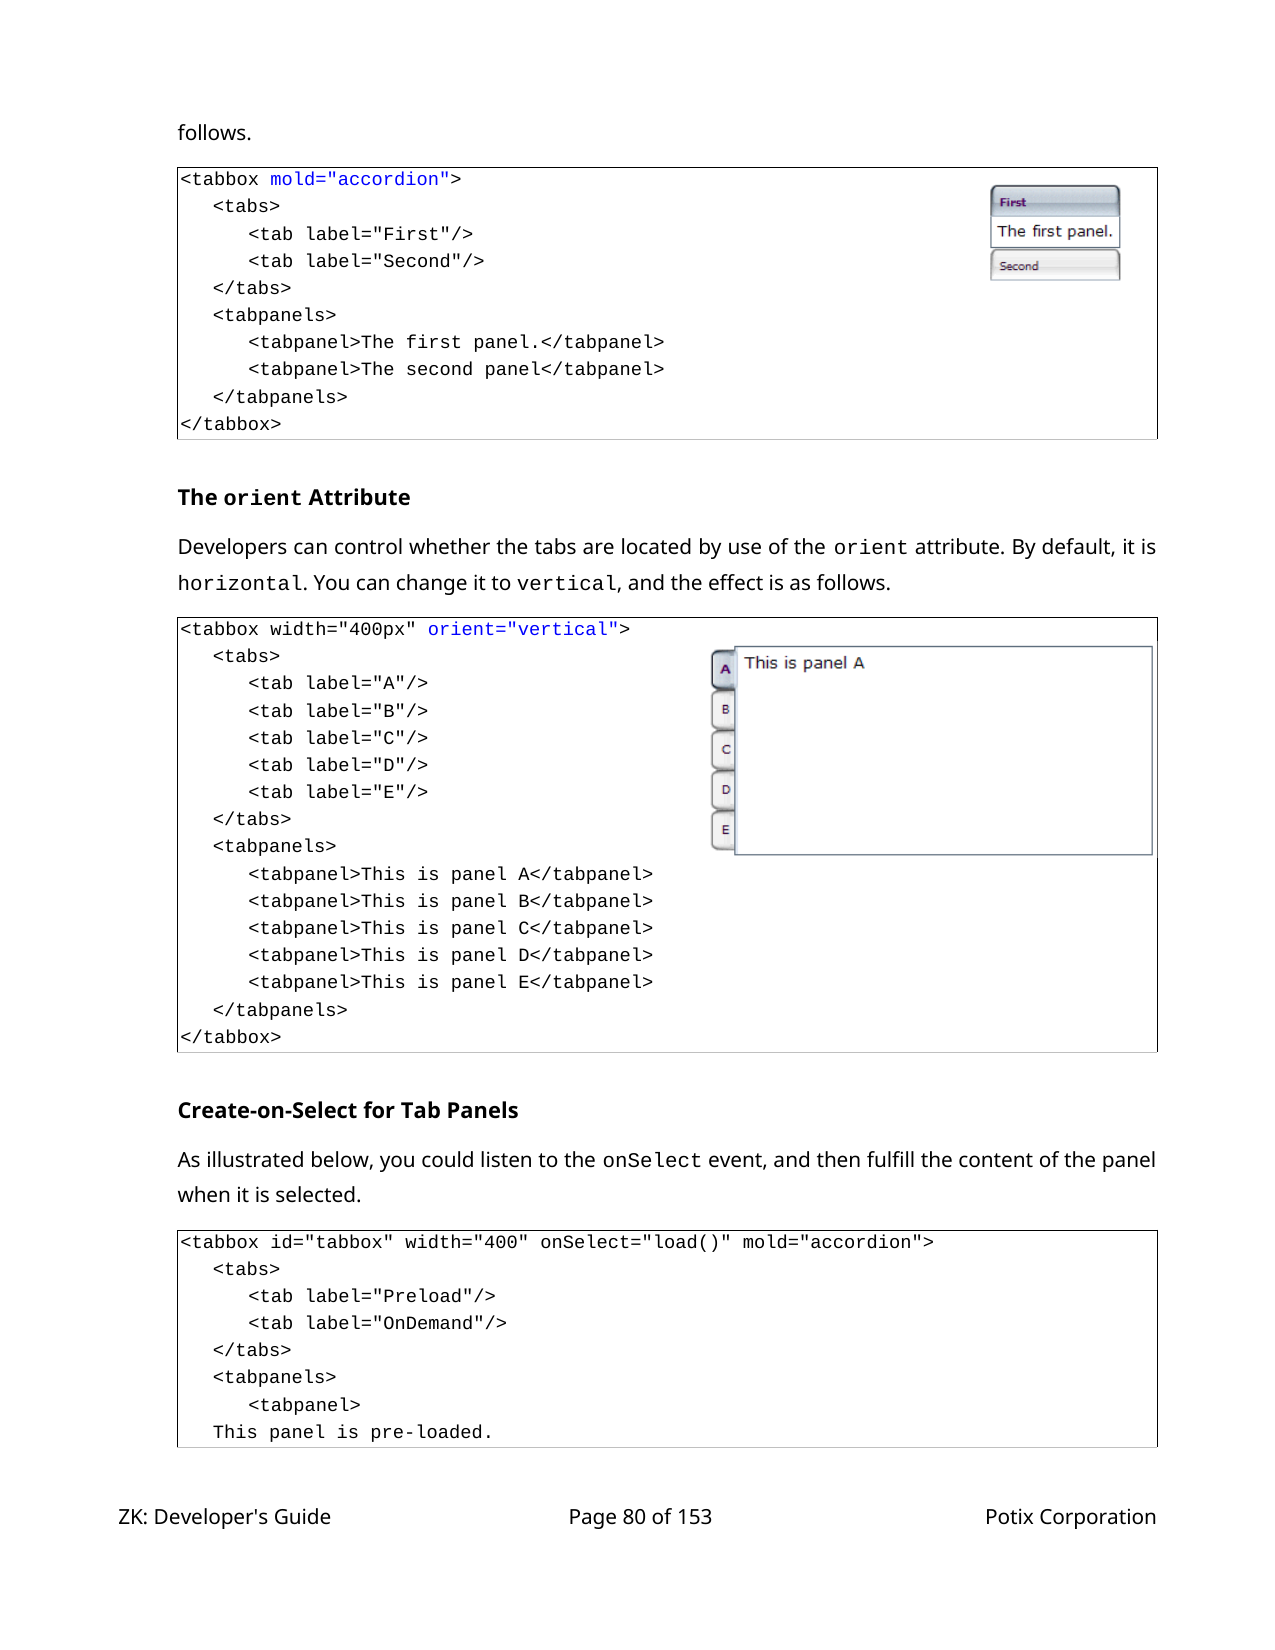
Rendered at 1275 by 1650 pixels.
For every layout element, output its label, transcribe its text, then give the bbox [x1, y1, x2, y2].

text This panel is pre-loaded. [178, 1420, 1157, 1447]
text <tab label="B"/> [178, 698, 708, 723]
text <tabpanels> [178, 834, 1157, 859]
text <tabpanel>The second panel</tabpanel> [178, 357, 1157, 382]
text <tabpanel> [178, 1393, 1157, 1417]
text <tab label="First"/> [178, 221, 987, 246]
text <tabpanels> [178, 303, 1157, 327]
text <tabpanel>This is panel C</tabpanel> [178, 916, 1157, 940]
text </tabs> [178, 807, 708, 831]
text <tab label="D"/> [178, 753, 708, 777]
text <tab label="E"/> [178, 780, 708, 804]
text <tabpanel>This is panel E</tabpanel> [178, 970, 1157, 994]
text </tabpanels> [178, 997, 1157, 1022]
subtitle The orient Attribute [177, 481, 1157, 512]
picture [987, 183, 1125, 283]
text <tabbox mold="accordion"> [178, 168, 1157, 191]
text follows. [177, 118, 1157, 146]
text As illustrated below, you could listen to the onSelect event, and then fulfill the content of the panel when it is selected. [177, 1145, 1157, 1209]
text <tab label="A"/> [178, 671, 708, 696]
text [1125, 248, 1157, 273]
text <tabpanels> [178, 1365, 1157, 1390]
text <tabpanel>This is panel B</tabpanel> [178, 889, 1157, 913]
text Developers can control whether the tabs are located by use of the orient attribute. By default, it is horizontal. You can change it to vertical, and the effect is as follows. [177, 532, 1157, 596]
picture [708, 641, 1158, 858]
text <tab label="Preload"/> [178, 1284, 1157, 1308]
text <tabs> [178, 1257, 1157, 1281]
text </tabs> [178, 276, 1157, 300]
text [1125, 221, 1157, 246]
text <tab label="OnDemand"/> [178, 1311, 1157, 1335]
text <tabpanel>This is panel A</tabpanel> [178, 862, 1157, 886]
text <tabpanel>The first panel.</tabpanel> [178, 330, 1157, 354]
text [1125, 194, 1157, 218]
text <tabbox width="400px" orient="vertical"> [178, 618, 1157, 641]
text <tabs> [178, 644, 708, 668]
subtitle Create-on-Select for Tab Panels [177, 1094, 1157, 1124]
text <tab label="Second"/> [178, 248, 987, 273]
text <tabpanel>This is panel D</tabpanel> [178, 943, 1157, 967]
text </tabbox> [178, 412, 1157, 439]
text </tabs> [178, 1338, 1157, 1362]
text </tabpanels> [178, 384, 1157, 409]
text <tabs> [178, 194, 987, 218]
text <tabbox id="tabbox" width="400" onSelect="load()" mold="accordion"> [178, 1231, 1157, 1254]
text <tab label="C"/> [178, 726, 708, 750]
text </tabbox> [178, 1025, 1157, 1052]
